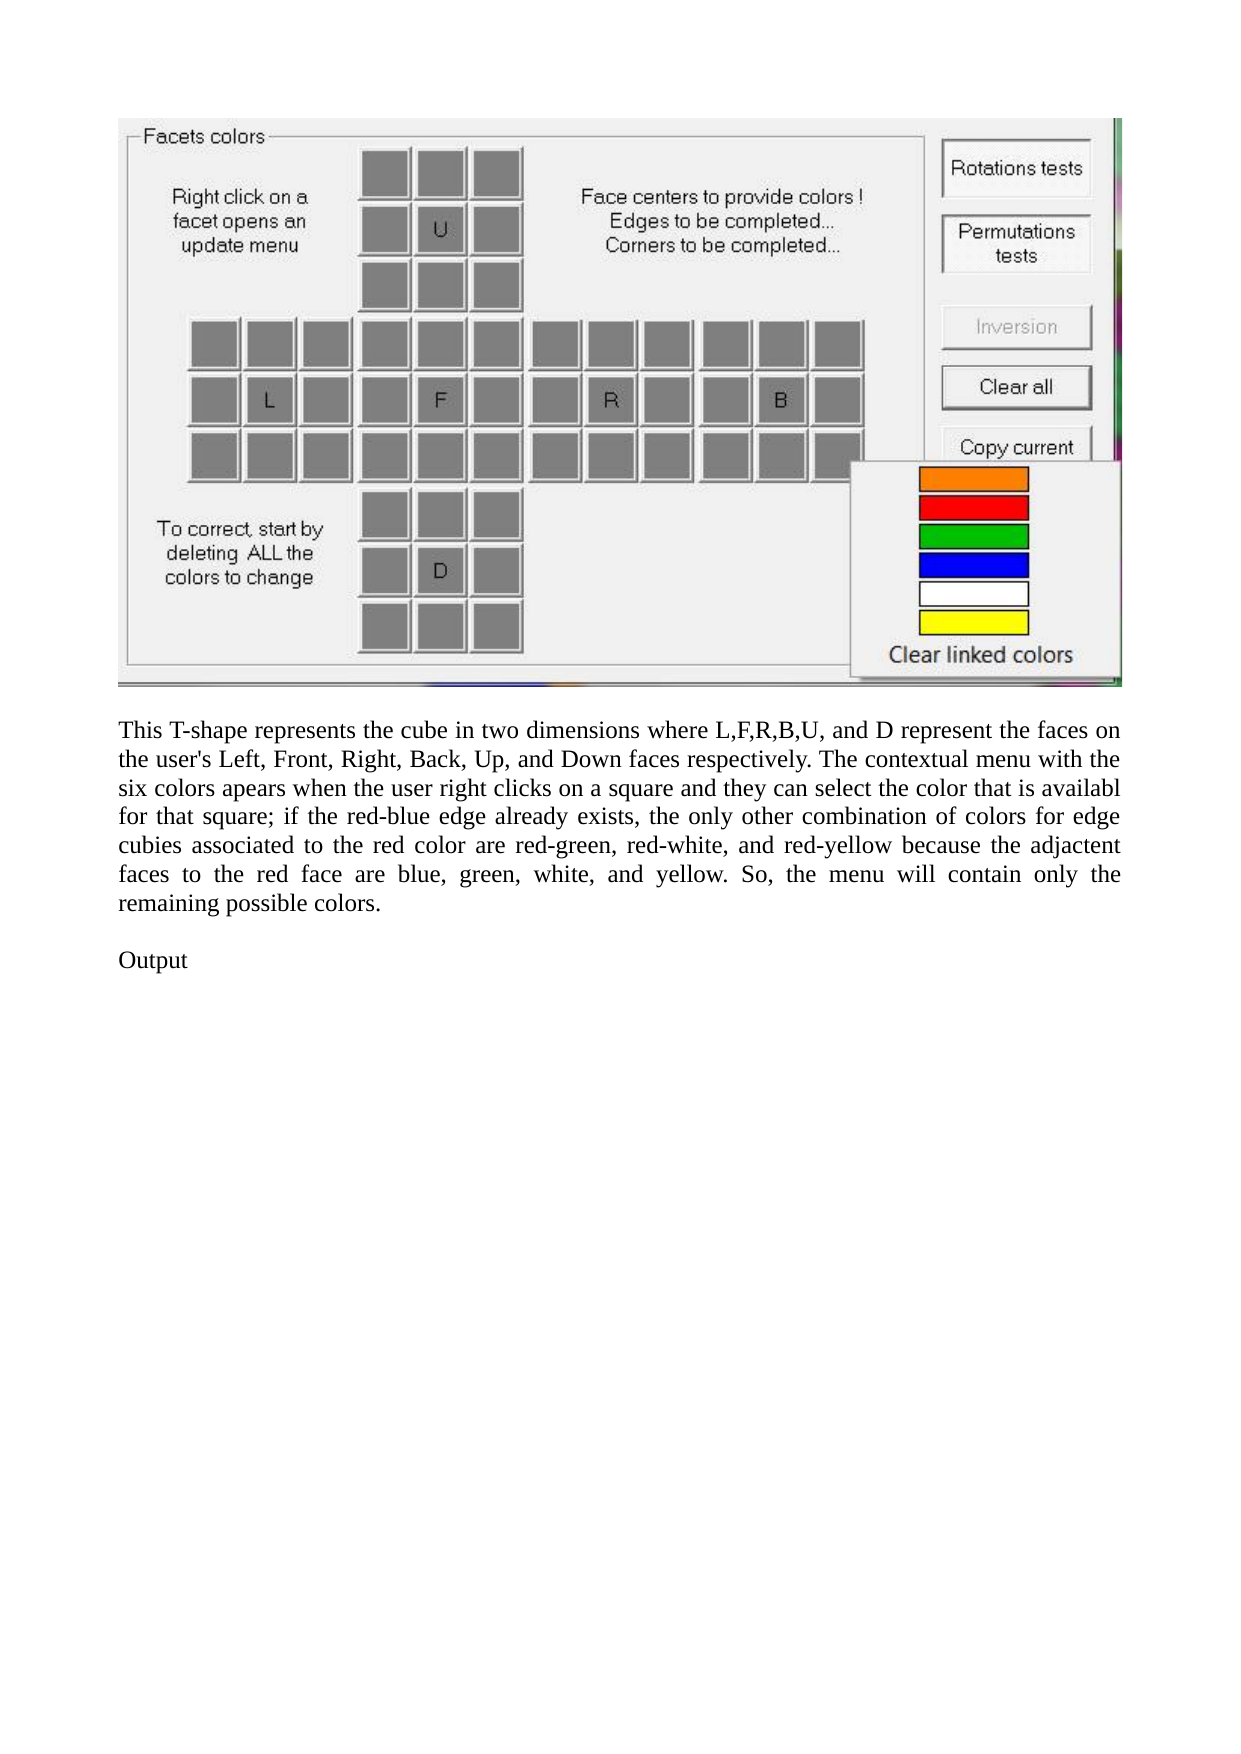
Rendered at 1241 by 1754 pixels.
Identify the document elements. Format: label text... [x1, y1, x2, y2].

picture [118, 118, 1123, 687]
text Output [118, 945, 1122, 974]
text This T-shape represents the cube in two dimensions where L,F,R,B,U, and D represent the faces on the user's Left, Front, Right, Back, Up, and Down faces respectively. The contextual menu with the six colors apears when the user right clicks on a square and they can select the color that is availabl for that square; if the red-blue edge already exists, the only other combination of colors for edge cubies associated to the red color are red-green, red-white, and red-yellow because the adjactent faces to the red face are blue, green, white, and yellow. So, the menu will contain only the remaining possible colors. [118, 715, 1122, 916]
